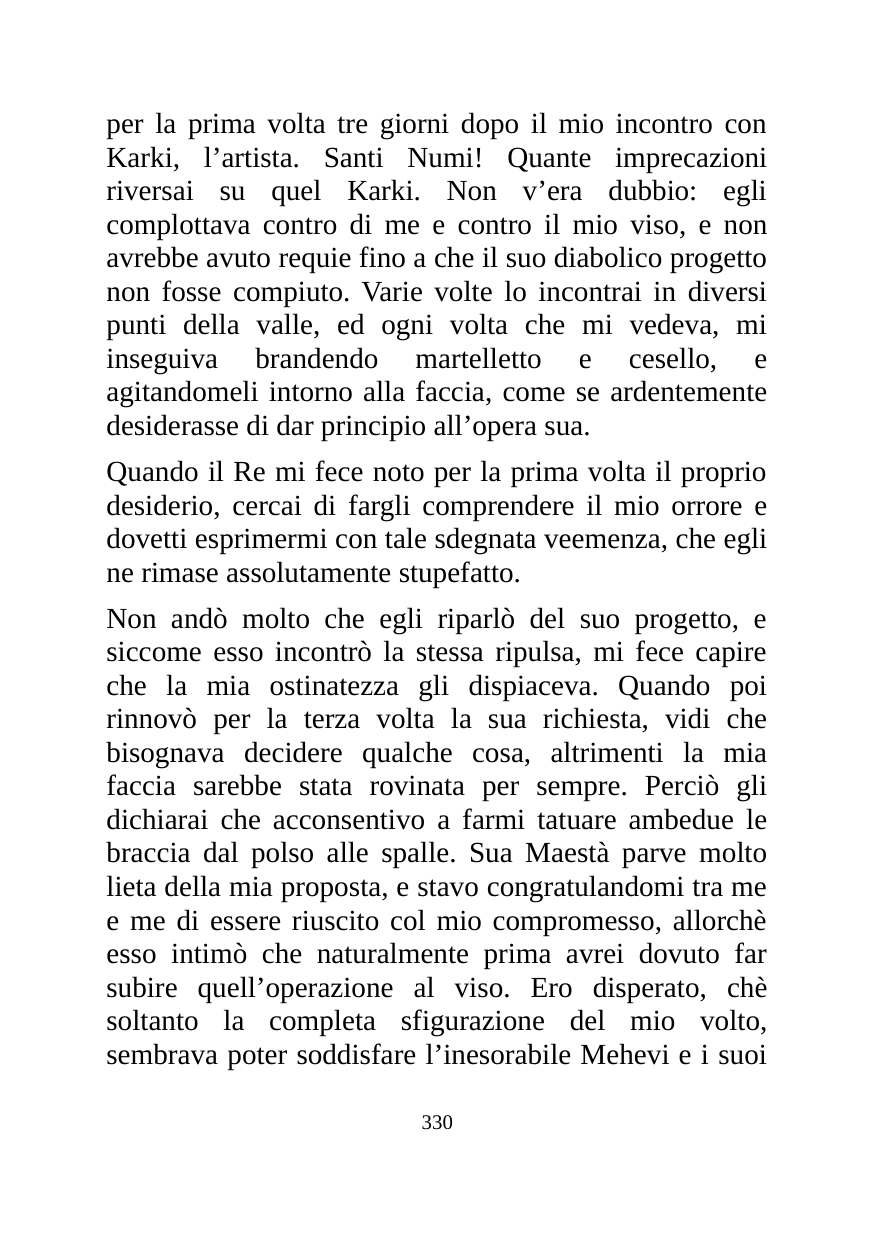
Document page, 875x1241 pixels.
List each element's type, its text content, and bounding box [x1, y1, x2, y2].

text per la prima volta tre giorni dopo il mio incontro con Karki, l’artista. Santi Numi! Quante imprecazioni riversai su quel Karki. Non v’era dubbio: egli complottava contro di me e contro il mio viso, e non avrebbe avuto requie fino a che il suo diabolico progetto non fosse compiuto. Varie volte lo incontrai in diversi punti della valle, ed ogni volta che mi vedeva, mi inseguiva brandendo martelletto e cesello, e agitandomeli intorno alla faccia, come se ardentemente desiderasse di dar principio all’opera sua. [106, 106, 768, 442]
text Quando il Re mi fece noto per la prima volta il proprio desiderio, cercai di fargli comprendere il mio orrore e dovetti esprimermi con tale sdegnata veemenza, che egli ne rimase assolutamente stupefatto. [106, 454, 768, 588]
text Non andò molto che egli riparlò del suo progetto, e siccome esso incontrò la stessa ripulsa, mi fece capire che la mia ostinatezza gli dispiaceva. Quando poi rinnovò per la terza volta la sua richiesta, vidi che bisognava decidere qualche cosa, altrimenti la mia faccia sarebbe stata rovinata per sempre. Perciò gli dichiarai che acconsentivo a farmi tatuare ambedue le braccia dal polso alle spalle. Sua Maestà parve molto lieta della mia proposta, e stavo congratulandomi tra me e me di essere riuscito col mio compromesso, allorchè esso intimò che naturalmente prima avrei dovuto far subire quell’operazione al viso. Ero disperato, chè soltanto la completa sfigurazione del mio volto, sembrava poter soddisfare l’inesorabile Mehevi e i suoi [106, 601, 768, 1070]
